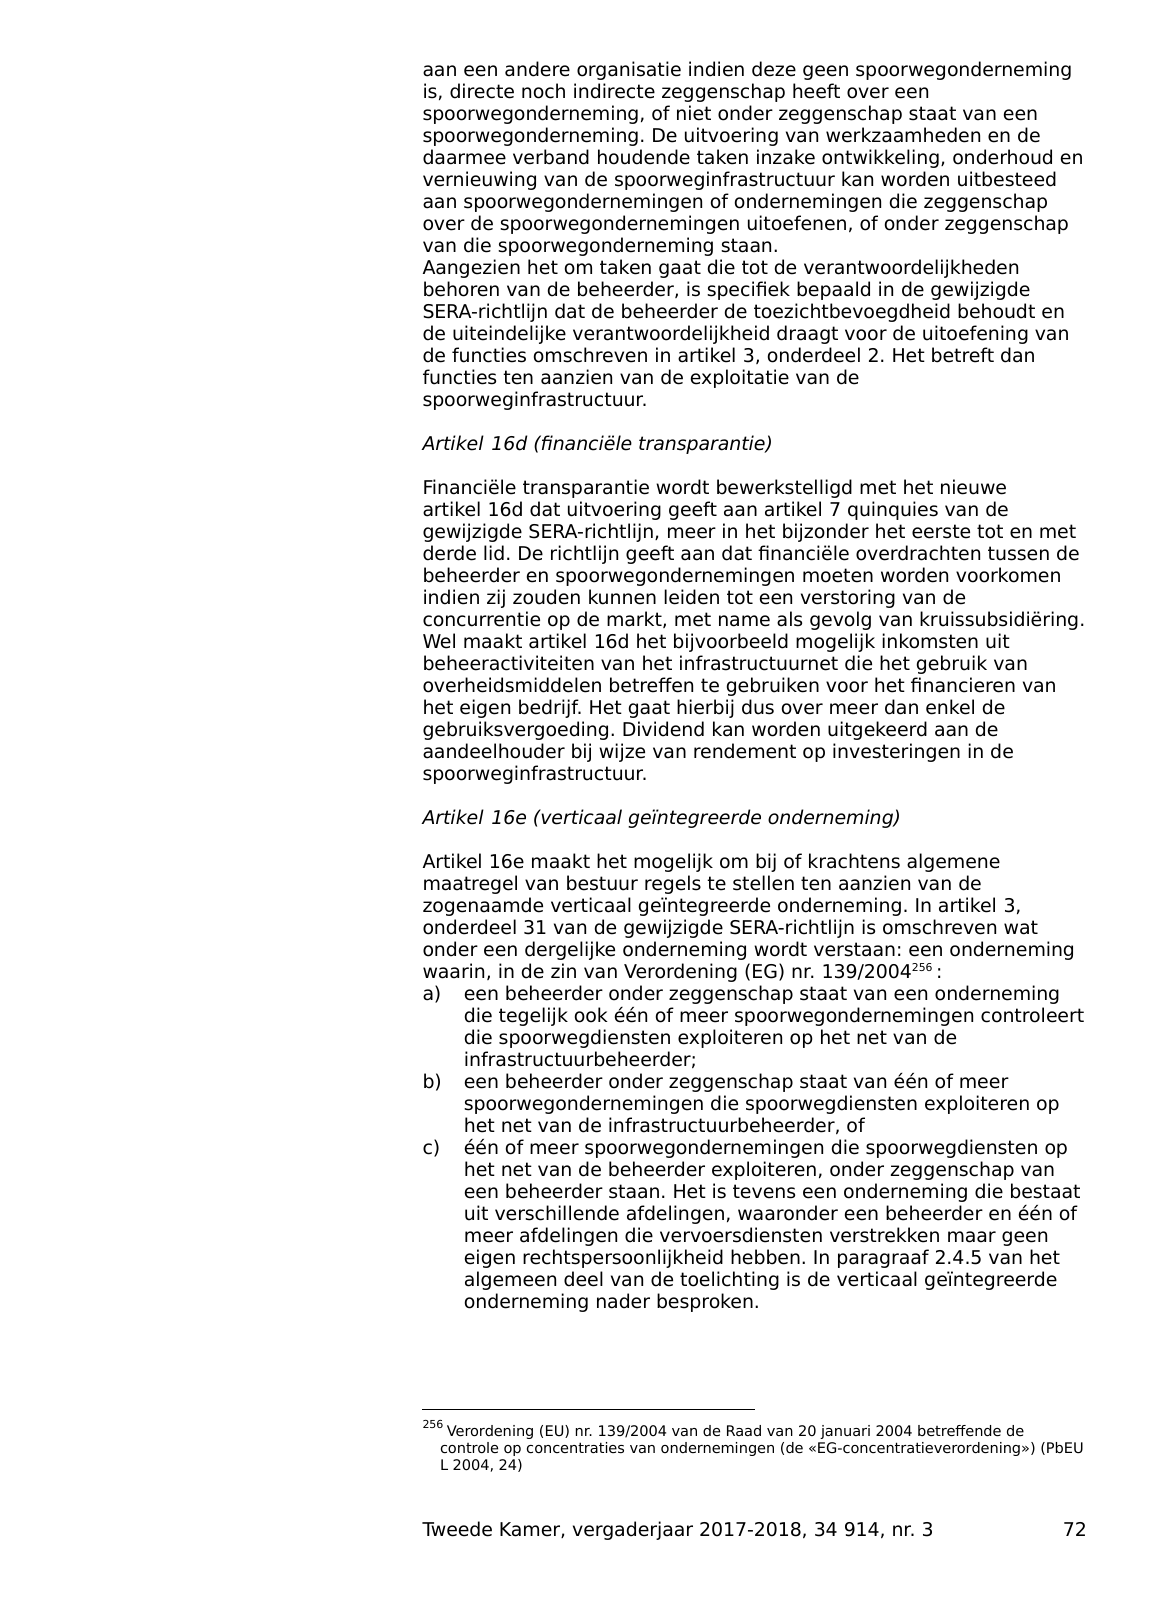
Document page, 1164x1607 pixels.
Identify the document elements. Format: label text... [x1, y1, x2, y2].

text a) een beheerder onder zeggenschap staat van een onderneming die tegelijk ook één of meer spoorwegondernemingen controleert die spoorwegdiensten exploiteren op het net van de infrastructuurbeheerder; [422, 983, 1087, 1071]
text Verordening (EU) nr. 139/2004 van de Raad van 20 januari 2004 betreffende de controle op concentraties van ondernemingen (de «EG-concentratieverordening») (PbEU L 2004, 24) [422, 1418, 1087, 1474]
text Aangezien het om taken gaat die tot de verantwoordelijkheden behoren van de beheerder, is specifiek bepaald in de gewijzigde SERA-richtlijn dat de beheerder de toezichtbevoegdheid behoudt en de uiteindelijke verantwoordelijkheid draagt voor de uitoefening van de functies omschreven in artikel 3, onderdeel 2. Het betreft dan functies ten aanzien van de exploitatie van de spoorweginfrastructuur. [422, 257, 1087, 411]
text b) een beheerder onder zeggenschap staat van één of meer spoorwegondernemingen die spoorwegdiensten exploiteren op het net van de infrastructuurbeheerder, of [422, 1071, 1087, 1137]
text Financiële transparantie wordt bewerkstelligd met het nieuwe artikel 16d dat uitvoering geeft aan artikel 7 quinquies van de gewijzigde SERA-richtlijn, meer in het bijzonder het eerste tot en met derde lid. De richtlijn geeft aan dat financiële overdrachten tussen de beheerder en spoorwegondernemingen moeten worden voorkomen indien zij zouden kunnen leiden tot een verstoring van de concurrentie op de markt, met name als gevolg van kruissubsidiëring. Wel maakt artikel 16d het bijvoorbeeld mogelijk inkomsten uit beheeractiviteiten van het infrastructuurnet die het gebruik van overheidsmiddelen betreffen te gebruiken voor het financieren van het eigen bedrijf. Het gaat hierbij dus over meer dan enkel de gebruiksvergoeding. Dividend kan worden uitgekeerd aan de aandeelhouder bij wijze van rendement op investeringen in de spoorweginfrastructuur. [422, 477, 1087, 785]
text c) één of meer spoorwegondernemingen die spoorwegdiensten op het net van de beheerder exploiteren, onder zeggenschap van een beheerder staan. Het is tevens een onderneming die bestaat uit verschillende afdelingen, waaronder een beheerder en één of meer afdelingen die vervoersdiensten verstrekken maar geen eigen rechtspersoonlijkheid hebben. In paragraaf 2.4.5 van het algemeen deel van de toelichting is de verticaal geïntegreerde onderneming nader besproken. [422, 1137, 1087, 1313]
subtitle Artikel 16e (verticaal geïntegreerde onderneming) [422, 807, 1087, 829]
text aan een andere organisatie indien deze geen spoorwegonderneming is, directe noch indirecte zeggenschap heeft over een spoorwegonderneming, of niet onder zeggenschap staat van een spoorwegonderneming. De uitvoering van werkzaamheden en de daarmee verband houdende taken inzake ontwikkeling, onderhoud en vernieuwing van de spoorweginfrastructuur kan worden uitbesteed aan spoorwegondernemingen of ondernemingen die zeggenschap over de spoorwegondernemingen uitoefenen, of onder zeggenschap van die spoorwegonderneming staan. [422, 59, 1087, 257]
subtitle Artikel 16d (financiële transparantie) [422, 433, 1087, 455]
text Artikel 16e maakt het mogelijk om bij of krachtens algemene maatregel van bestuur regels te stellen ten aanzien van de zogenaamde verticaal geïntegreerde onderneming. In artikel 3, onderdeel 31 van de gewijzigde SERA-richtlijn is omschreven wat onder een dergelijke onderneming wordt verstaan: een onderneming waarin, in de zin van Verordening (EG) nr. 139/2004: [422, 851, 1087, 983]
